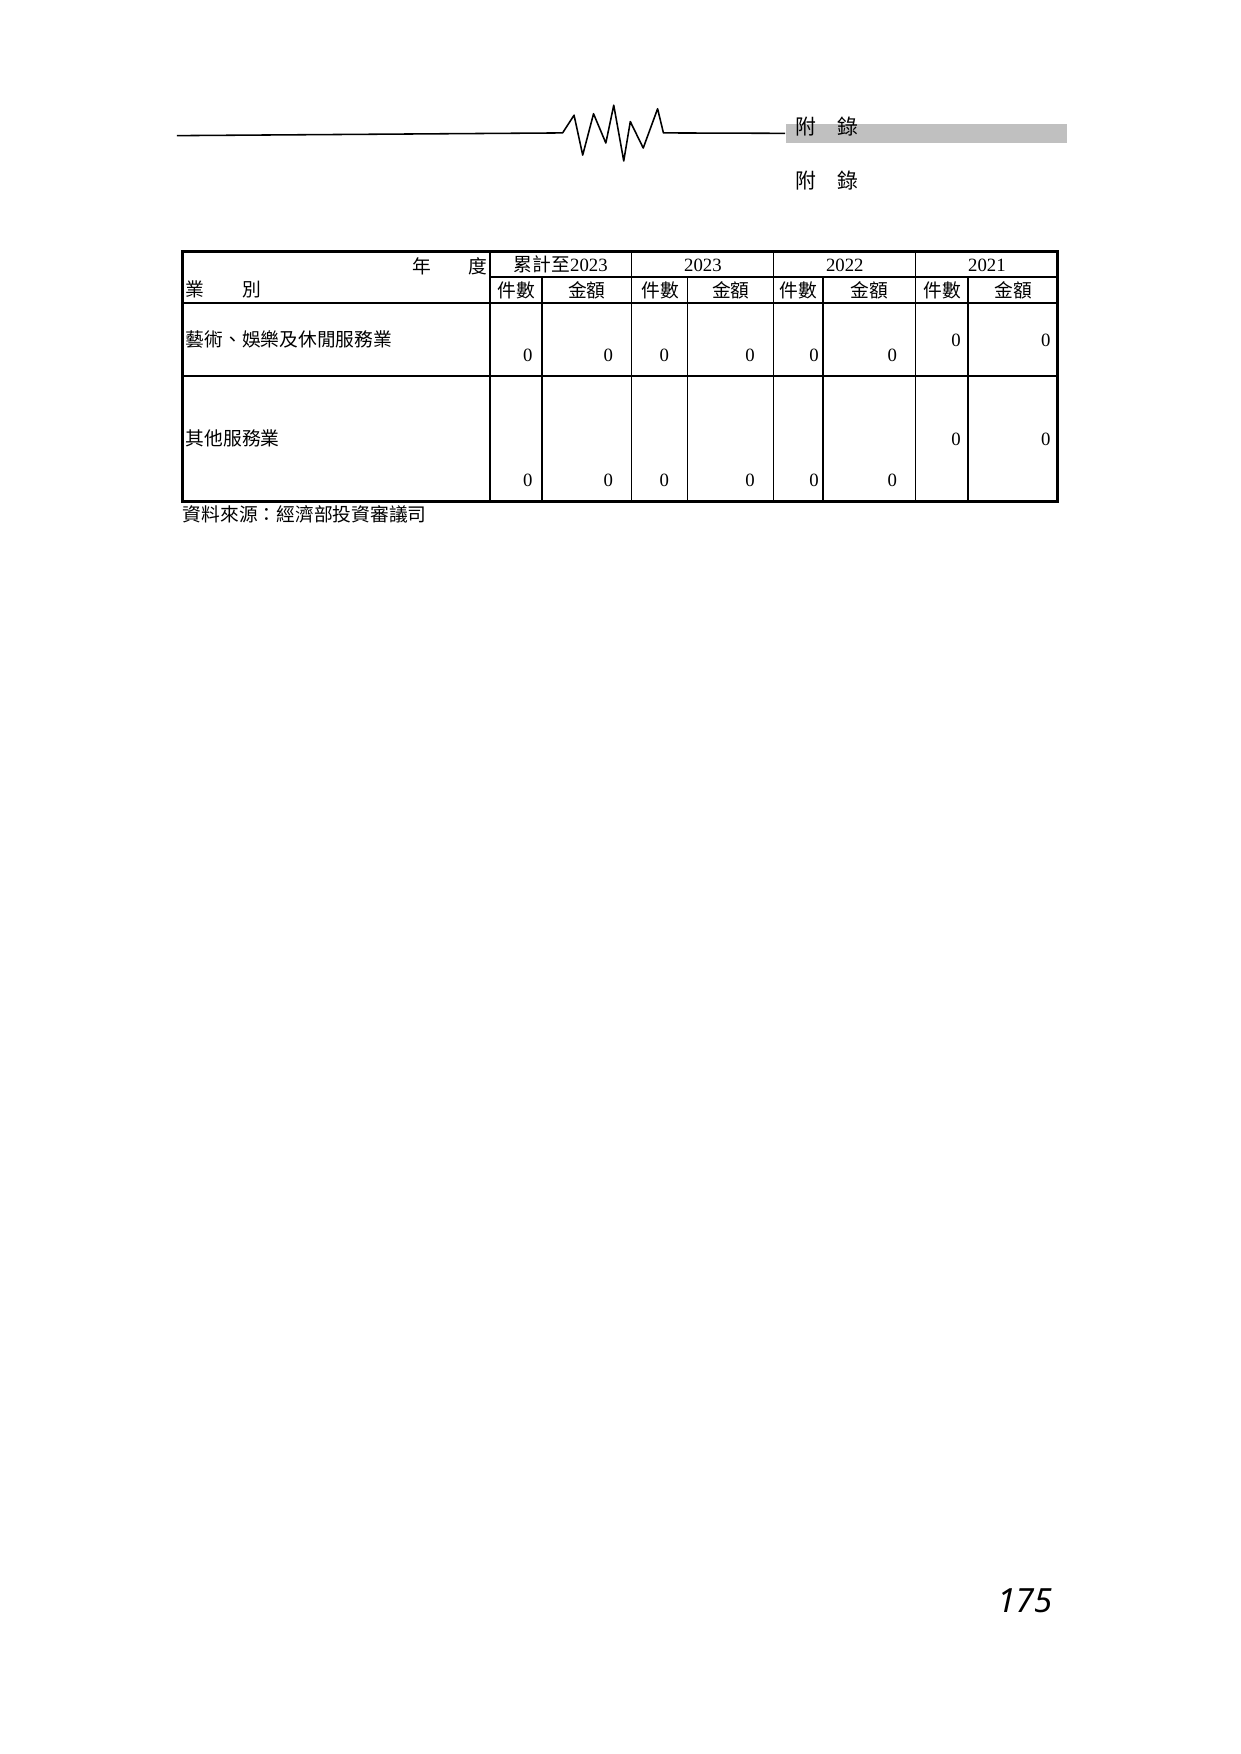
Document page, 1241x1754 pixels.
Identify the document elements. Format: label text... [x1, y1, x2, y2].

table_cell 金額 [824, 278, 915, 302]
table_header 累計至2023 [491, 253, 631, 276]
table_cell 0 [688, 377, 773, 500]
table_cell 0 [632, 377, 687, 500]
text 資料來源：經濟部投資審議司 [183, 503, 1058, 526]
table_cell 0 [824, 377, 915, 500]
table_cell 件數 [632, 278, 687, 302]
table_cell 0 [688, 304, 773, 375]
table_cell 0 [824, 304, 915, 375]
table_cell 0 [969, 304, 1056, 375]
table_cell 0 [543, 377, 631, 500]
table_cell 件數 [491, 278, 541, 302]
table_cell 0 [491, 304, 541, 375]
table_cell 金額 [688, 278, 773, 302]
table_header 2022 [774, 253, 915, 276]
table_cell 0 [543, 304, 631, 375]
table_cell 0 [774, 377, 822, 500]
table_cell 藝術、娛樂及休閒服務業 [184, 304, 489, 375]
table_cell 0 [632, 304, 687, 375]
table_cell 0 [916, 377, 967, 500]
table_cell 件數 [774, 278, 822, 302]
table_cell 金額 [969, 278, 1056, 302]
table_header 年 度 業 別 [184, 253, 489, 302]
table_cell 件數 [916, 278, 967, 302]
table_header 2021 [916, 253, 1056, 276]
table_cell 金額 [543, 278, 631, 302]
table_cell 0 [916, 304, 967, 375]
table_cell 其他服務業 [184, 377, 489, 500]
table_cell 0 [969, 377, 1056, 500]
table_cell 0 [491, 377, 541, 500]
table_cell 0 [774, 304, 822, 375]
table_header 2023 [632, 253, 773, 276]
